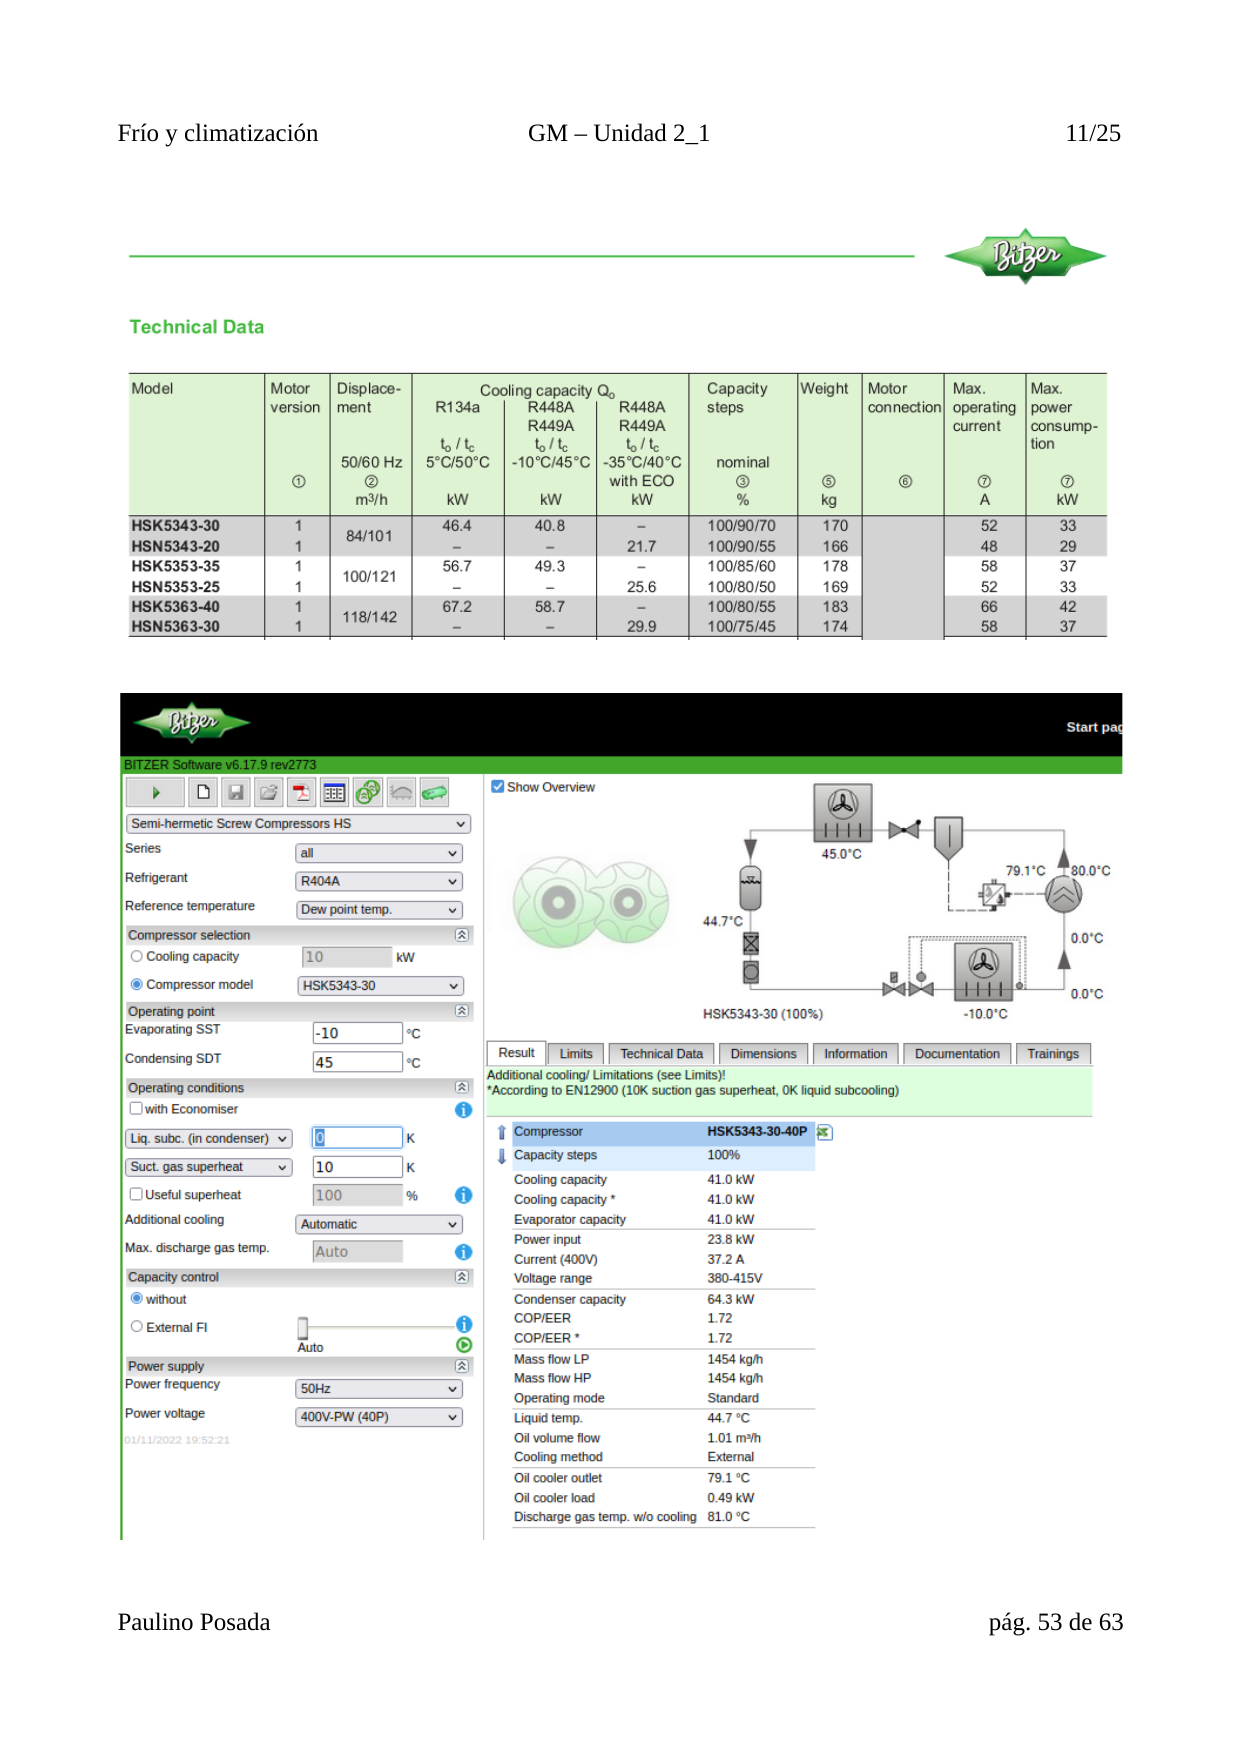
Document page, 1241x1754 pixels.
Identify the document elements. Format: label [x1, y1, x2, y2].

picture [118, 219, 1123, 640]
picture [118, 693, 1123, 1540]
